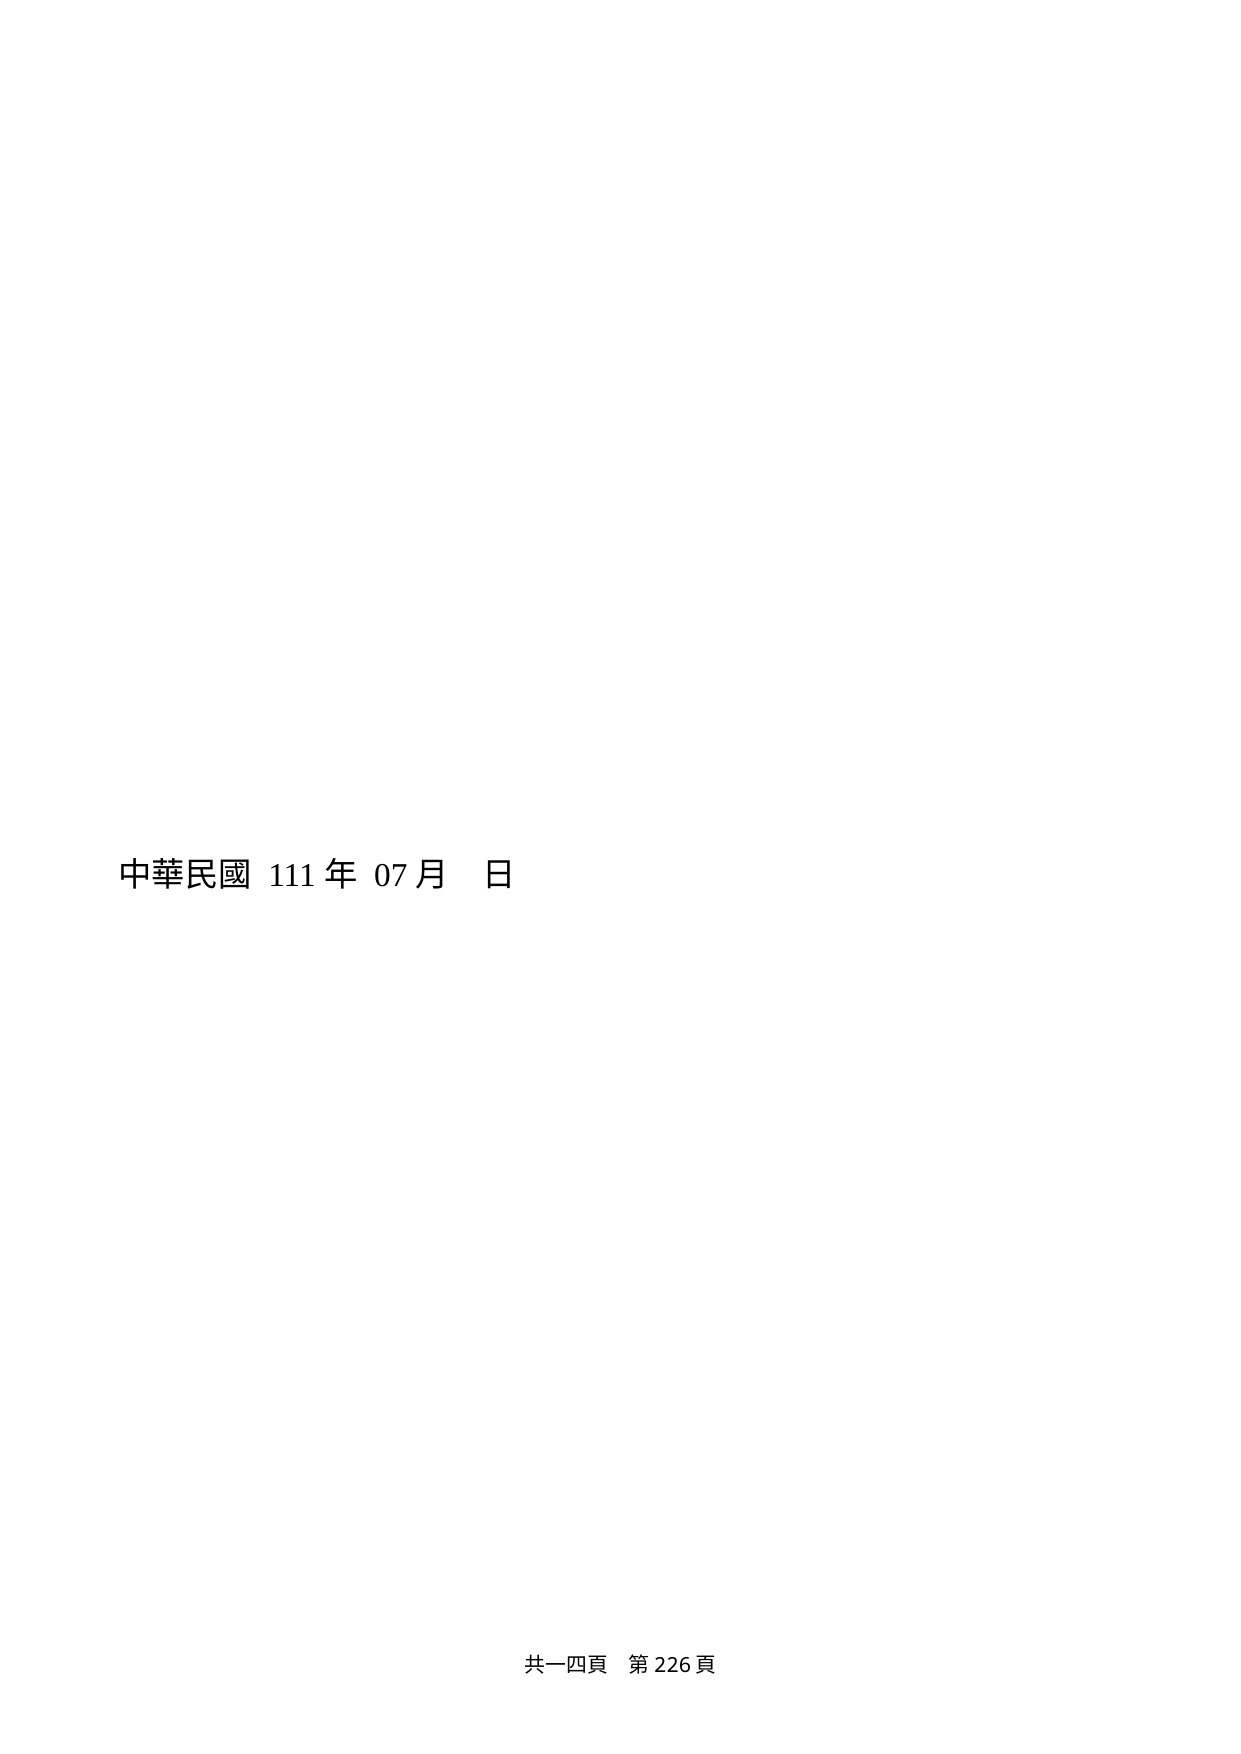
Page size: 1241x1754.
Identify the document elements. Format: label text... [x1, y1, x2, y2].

text 中華民國 111 年 07 月 日 [118, 831, 1122, 893]
